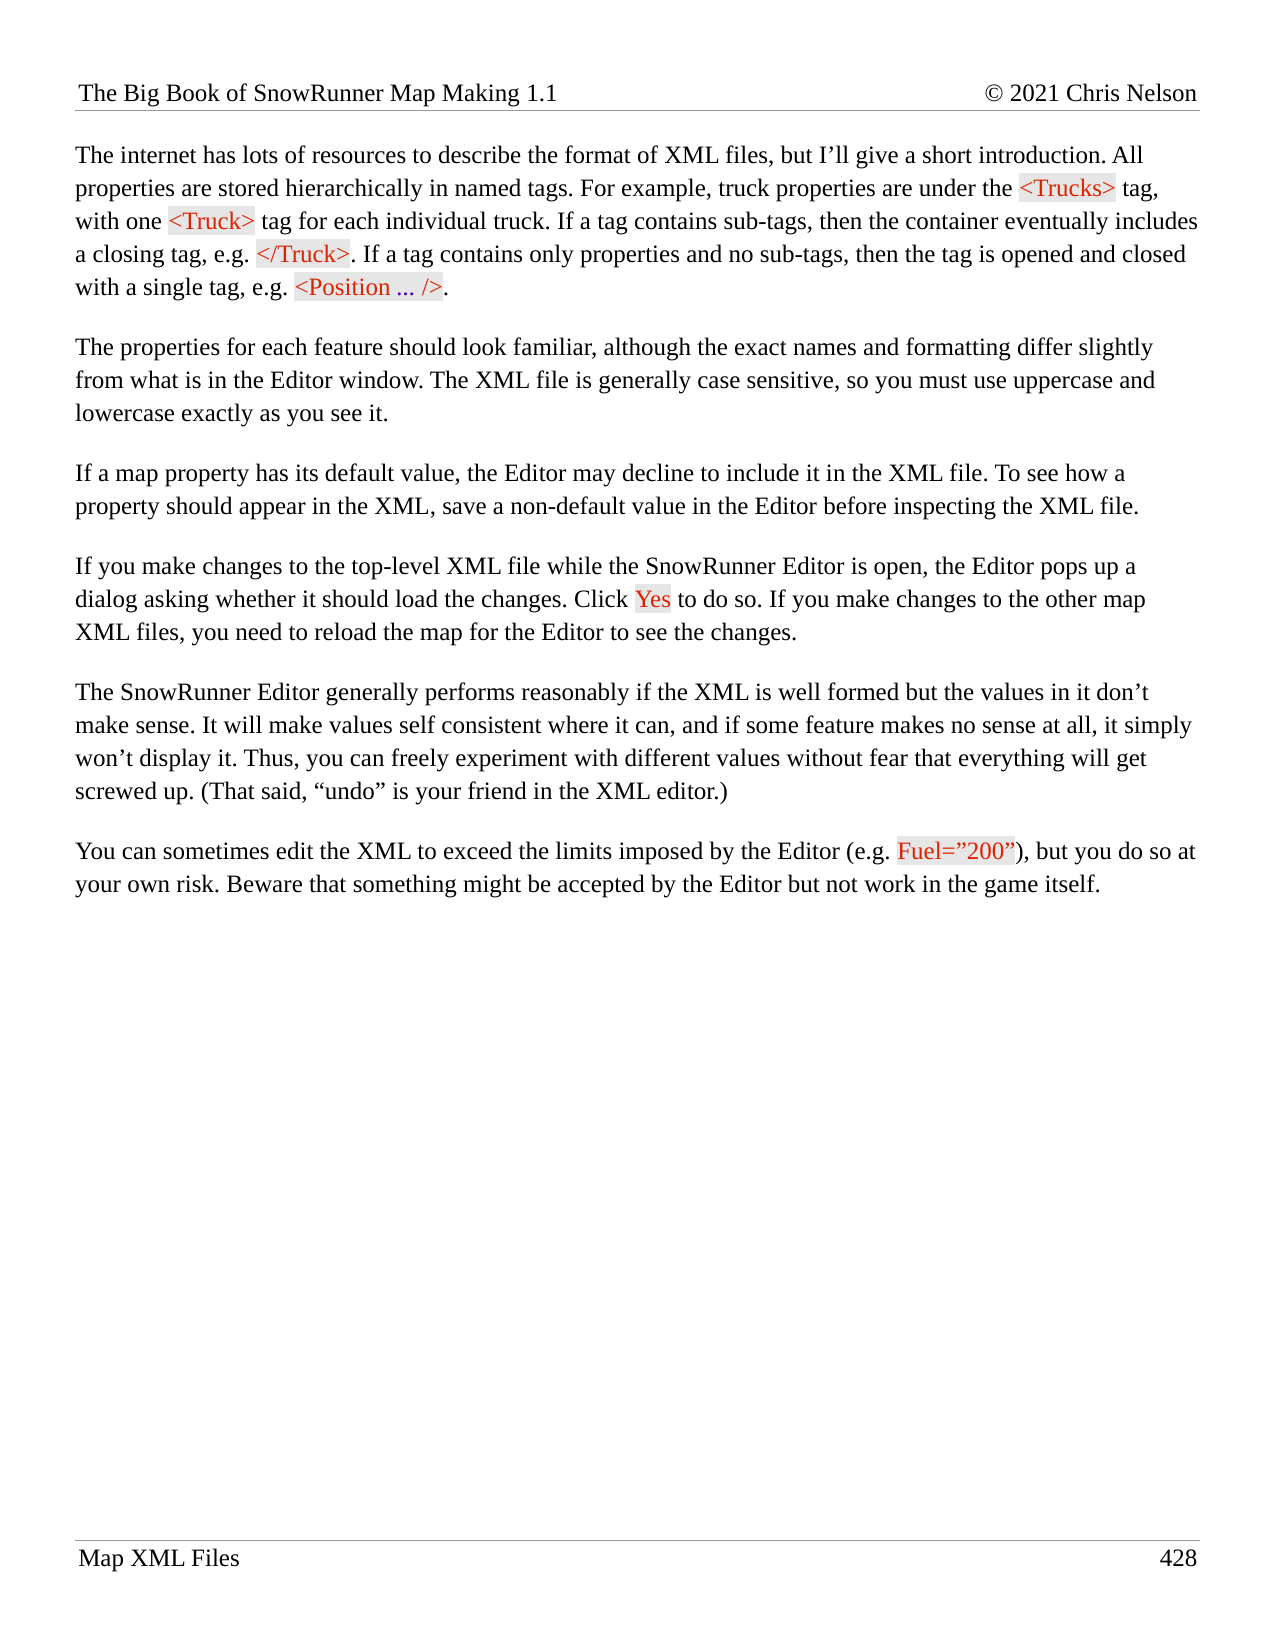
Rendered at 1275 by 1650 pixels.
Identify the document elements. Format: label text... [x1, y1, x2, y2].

text You can sometimes edit the XML to exceed the limits imposed by the Editor (e.g. Fuel=”200”), but you do so at your own risk. Beware that something might be accepted by the Editor but not work in the game itself. [75, 836, 1200, 898]
text The properties for each feature should look familiar, although the exact names and formatting differ slightly from what is in the Editor window. The XML file is generally case sensitive, so you must use uppercase and lowercase exactly as you see it. [75, 332, 1200, 427]
text The SnowRunner Editor generally performs reasonably if the XML is well formed but the values in it don’t make sense. It will make values self consistent where it can, and if some feature makes no sense at all, it simply won’t display it. Thus, you can freely experiment with different values without fear that everything will get screwed up. (That said, “undo” is your friend in the XML editor.) [75, 677, 1200, 805]
text If a map property has its default value, the Editor may decline to include it in the XML file. To see how a property should appear in the XML, save a non-default value in the Editor before inspecting the XML file. [75, 458, 1200, 520]
text If you make changes to the top-level XML file while the SnowRunner Editor is open, the Editor pops up a dialog asking whether it should load the changes. Click Yes to do so. If you make changes to the other map XML files, you need to reload the map for the Editor to see the changes. [75, 551, 1200, 646]
text The internet has lots of resources to describe the format of XML files, but I’ll give a short introduction. All properties are stored hierarchically in named tags. For example, truck properties are under the <Trucks> tag, with one <Truck> tag for each individual truck. If a tag contains sub-tags, then the container eventually includes a closing tag, e.g. </Truck>. If a tag contains only properties and no sub-tags, then the tag is opened and closed with a single tag, e.g. <Position ... />. [75, 140, 1200, 301]
